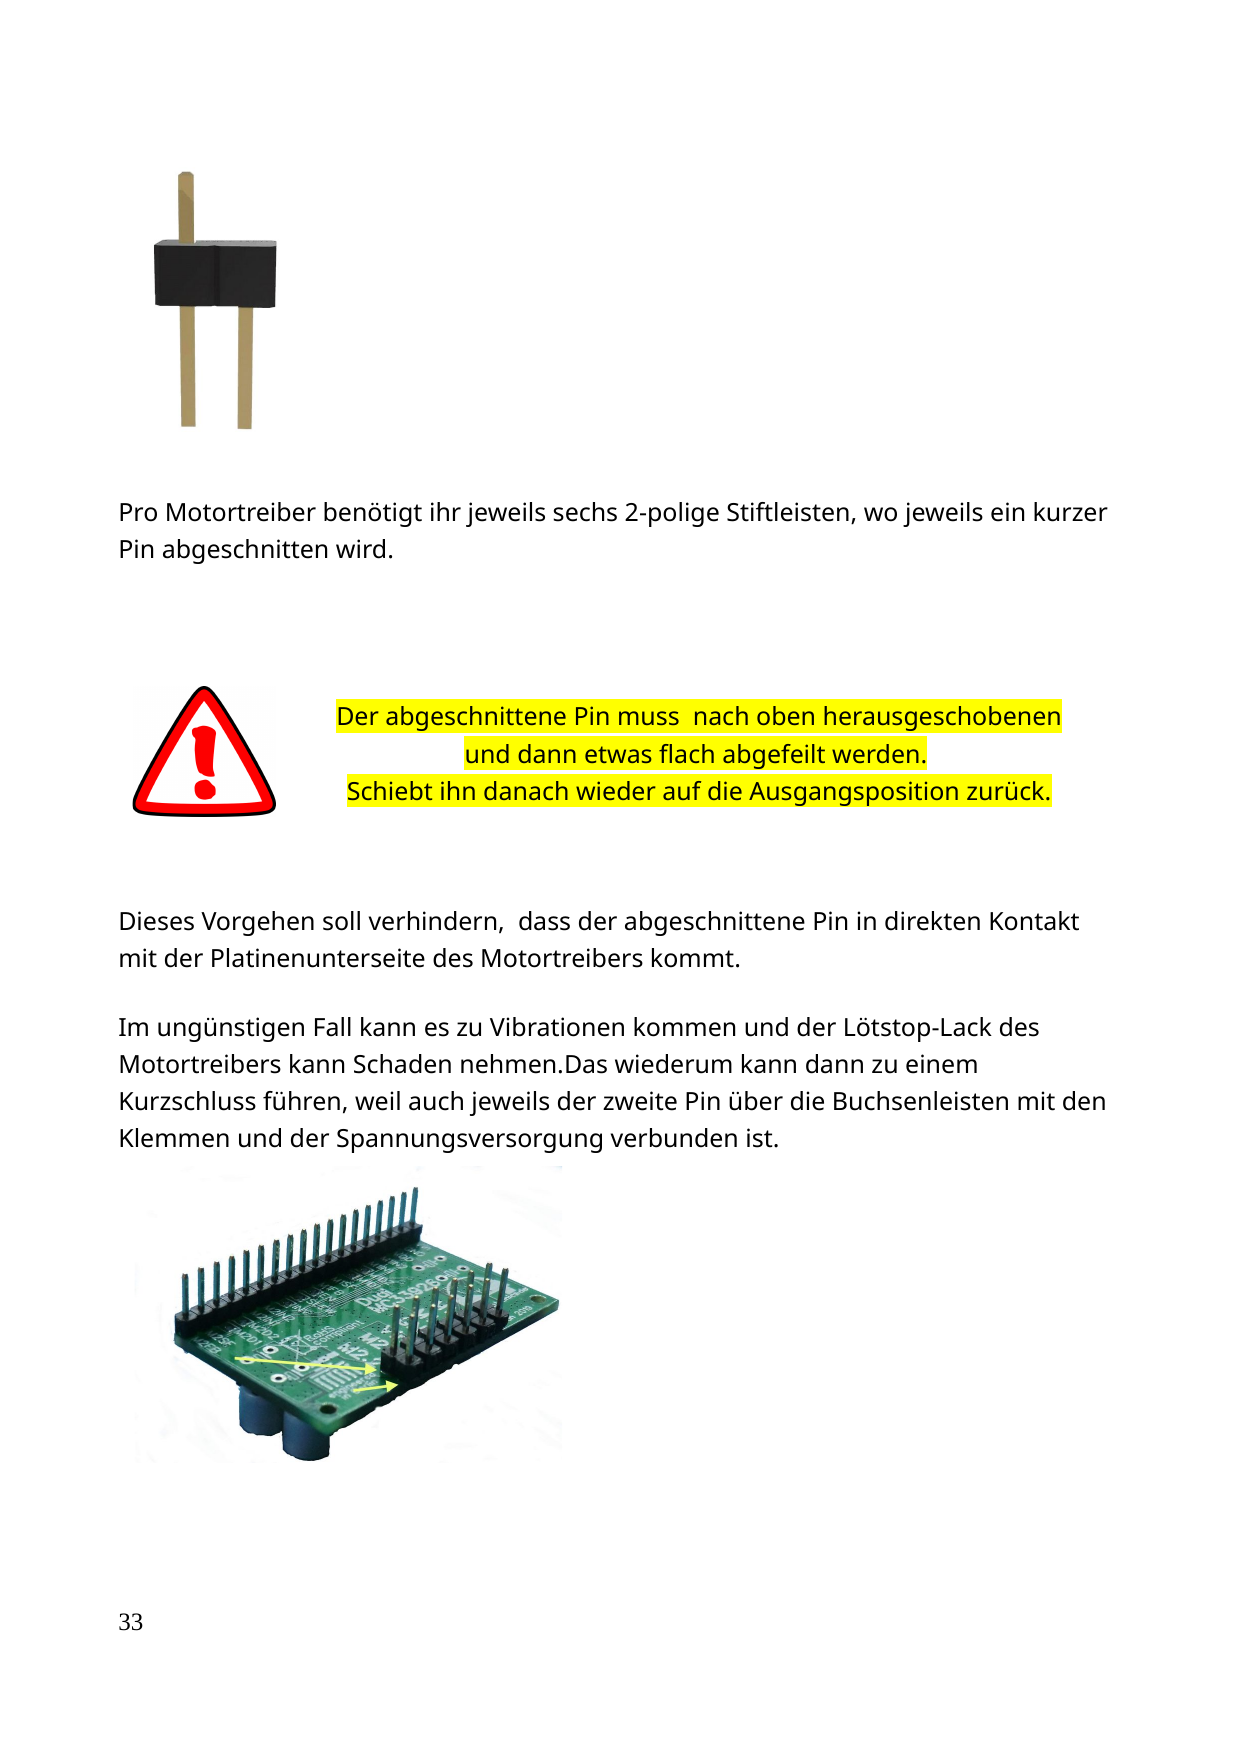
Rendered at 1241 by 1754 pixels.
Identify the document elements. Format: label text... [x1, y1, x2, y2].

text Dieses Vorgehen soll verhindern, dass der abgeschnittene Pin in direkten Kontakt mit der Platinenunterseite des Motortreibers kommt. [118, 901, 1122, 975]
picture [146, 167, 281, 432]
text Pro Motortreiber benötigt ihr jeweils sechs 2-polige Stiftleisten, wo jeweils ein kurzer Pin abgeschnitten wird. [118, 491, 1122, 603]
text Im ungünstigen Fall kann es zu Vibrationen kommen und der Lötstop-Lack des Motortreibers kann Schaden nehmen.Das wiederum kann dann zu einem Kurzschluss führen, weil auch jeweils der zweite Pin über die Buchsenleisten mit den Klemmen und der Spannungsversorgung verbunden ist. [118, 1007, 1122, 1155]
text Der abgeschnittene Pin muss nach oben herausgeschobenen und dann etwas flach abgefeilt werden. Schiebt ihn danach wieder auf die Ausgangsposition zurück. [276, 696, 1122, 808]
picture [134, 1166, 563, 1463]
picture [132, 686, 276, 817]
